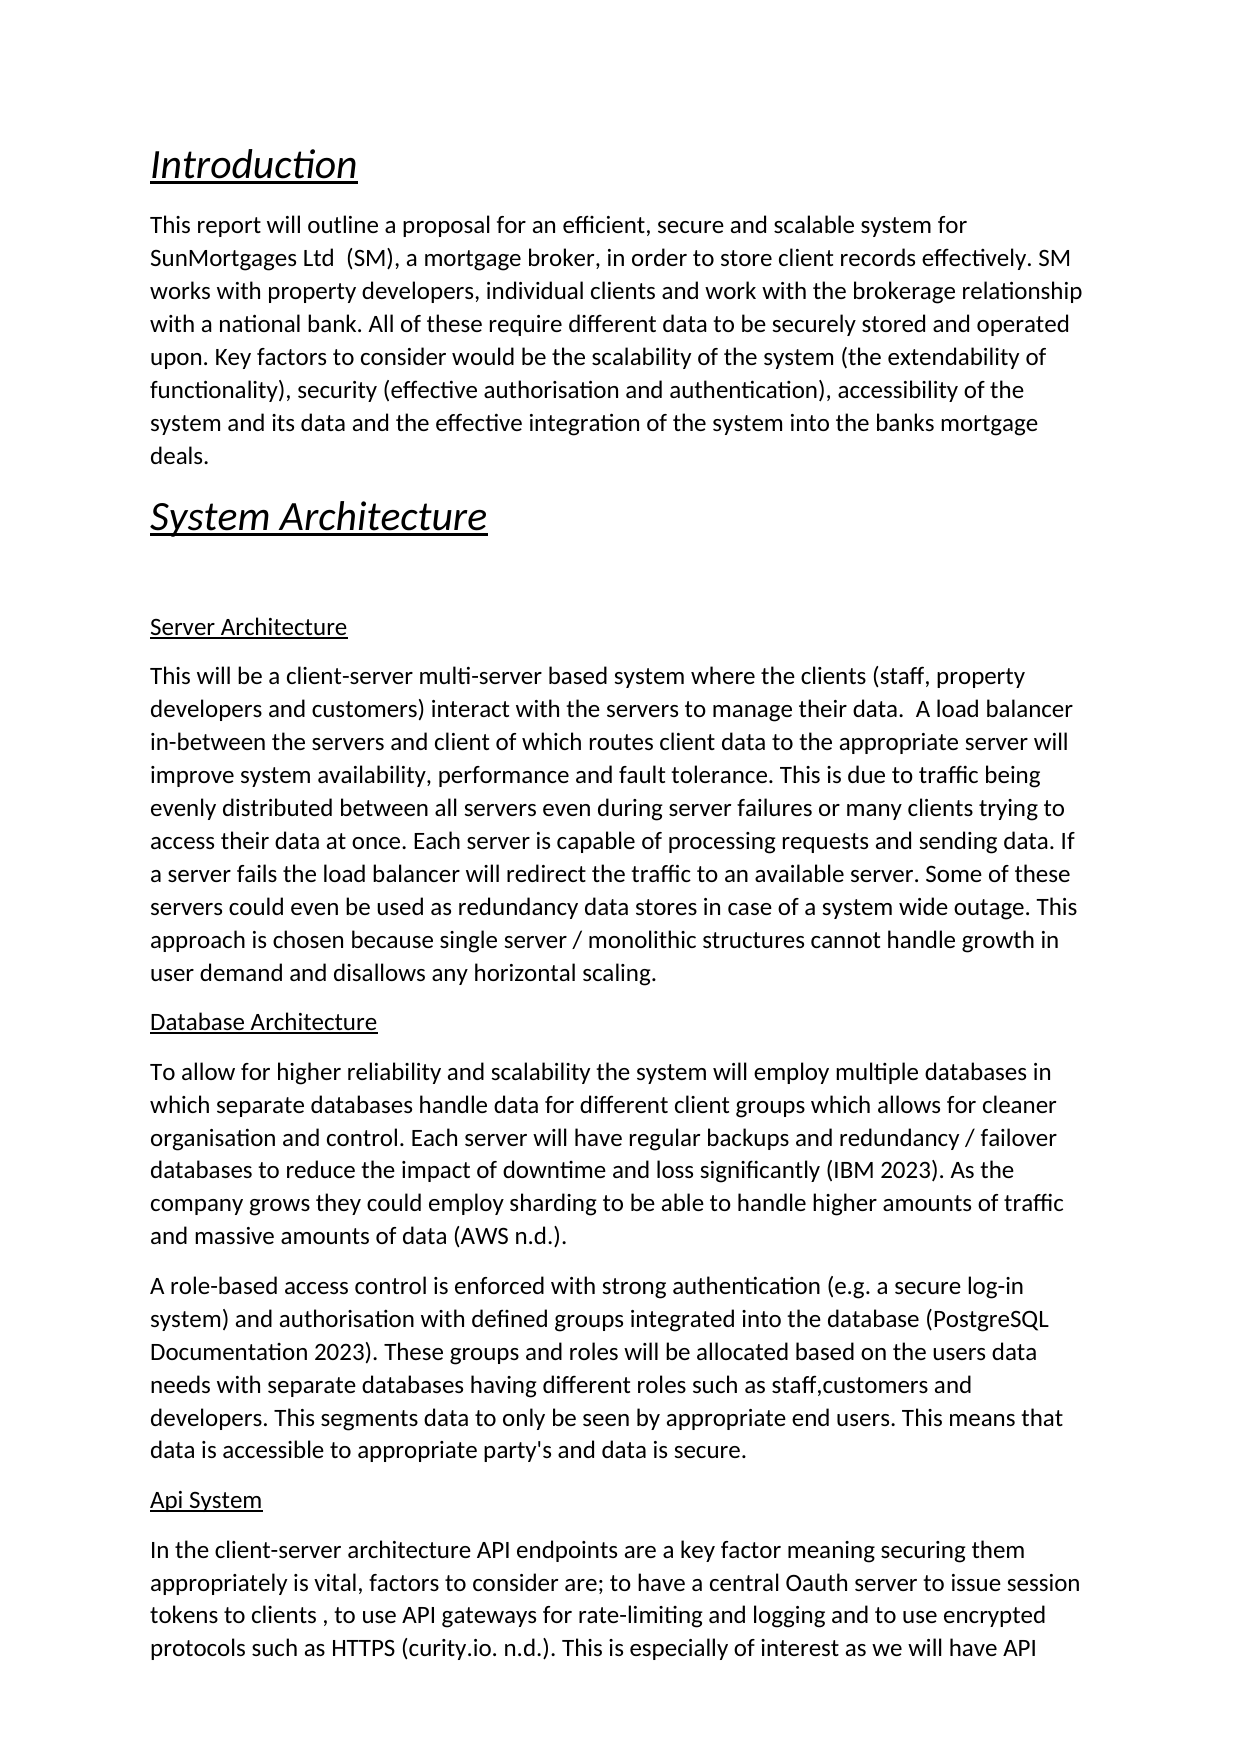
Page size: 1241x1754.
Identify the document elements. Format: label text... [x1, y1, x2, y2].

text This report will outline a proposal for an efficient, secure and scalable system for SunMortgages Ltd (SM), a mortgage broker, in order to store client records effectively. SM works with property developers, individual clients and work with the brokerage relationship with a national bank. All of these require different data to be securely stored and operated upon. Key factors to consider would be the scalability of the system (the extendability of functionality), security (effective authorisation and authentication), accessibility of the system and its data and the effective integration of the system into the banks mortgage deals. [150, 210, 1090, 471]
text Database Architecture [150, 1006, 1090, 1037]
text Introduction [150, 138, 1090, 189]
text Api System [150, 1484, 1090, 1515]
text A role-based access control is enforced with strong authentication (e.g. a secure log-in system) and authorisation with defined groups integrated into the database (PostgreSQL Documentation 2023). These groups and roles will be allocated based on the users data needs with separate databases having different roles such as staff,customers and developers. This segments data to only be seen by appropriate end users. This means that data is accessible to appropriate party's and data is secure. [150, 1270, 1090, 1465]
text To allow for higher reliability and scalability the system will employ multiple databases in which separate databases handle data for different client groups which allows for cleaner organisation and control. Each server will have regular backups and redundancy / failover databases to reduce the impact of downtime and loss significantly (IBM 2023). As the company grows they could employ sharding to be able to handle higher amounts of traffic and massive amounts of data (AWS n.d.). [150, 1056, 1090, 1251]
text Server Architecture [150, 611, 1090, 641]
text System Architecture [150, 490, 1090, 541]
text In the client-server architecture API endpoints are a key factor meaning securing them appropriately is vital, factors to consider are; to have a central Oauth server to issue session tokens to clients , to use API gateways for rate-limiting and logging and to use encrypted protocols such as HTTPS (curity.io. n.d.). This is especially of interest as we will have API [150, 1534, 1090, 1663]
text This will be a client-server multi-server based system where the clients (staff, property developers and customers) interact with the servers to manage their data. A load balancer in-between the servers and client of which routes client data to the appropriate server will improve system availability, performance and fault tolerance. This is due to traffic being evenly distributed between all servers even during server failures or many clients trying to access their data at once. Each server is capable of processing requests and sending data. If a server fails the load balancer will redirect the traffic to an available server. Some of these servers could even be used as redundancy data stores in case of a system wide outage. This approach is chosen because single server / monolithic structures cannot handle growth in user demand and disallows any horizontal scaling. [150, 660, 1090, 987]
